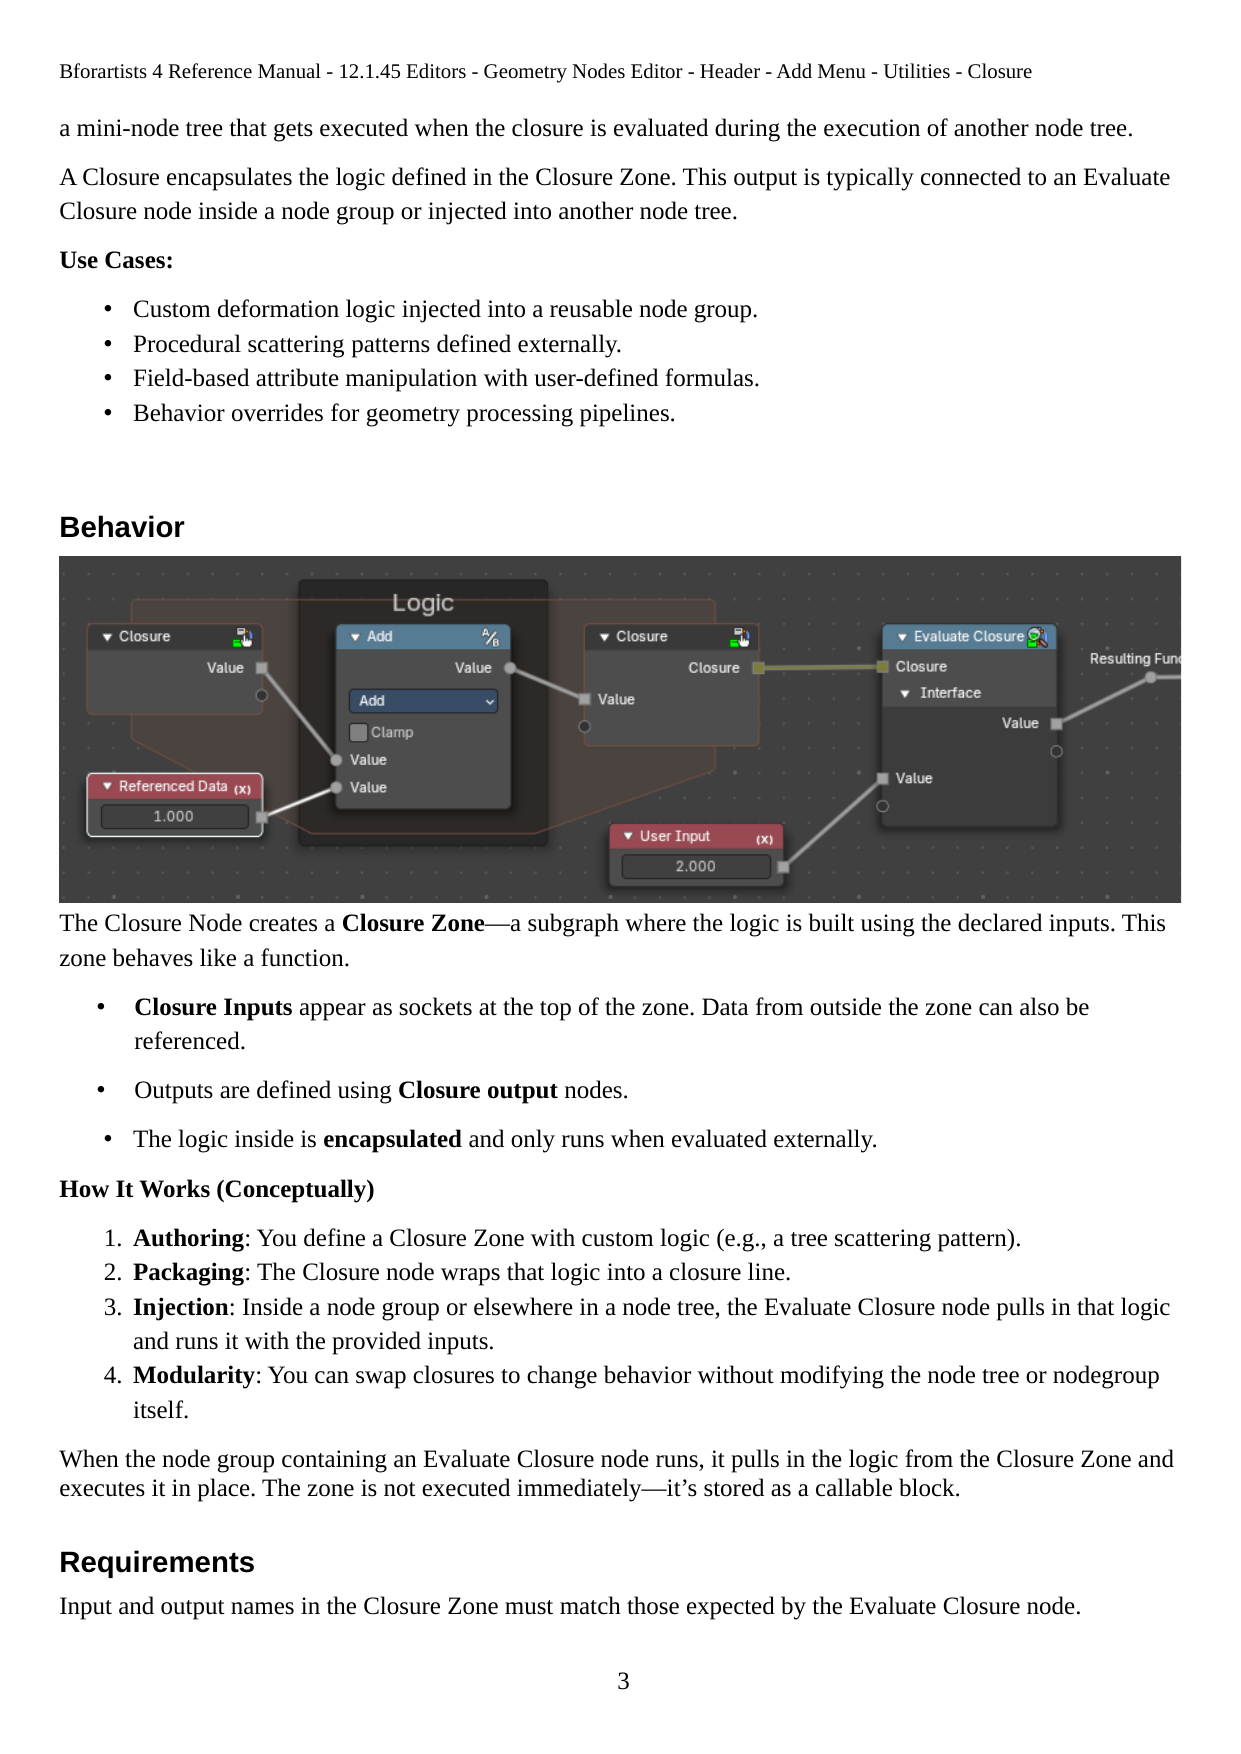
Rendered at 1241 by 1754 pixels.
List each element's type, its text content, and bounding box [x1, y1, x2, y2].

text The Closure Node creates a Closure Zone—a subgraph where the logic is built using the declared inputs. This zone behaves like a function. [59, 903, 1181, 972]
text Use Cases: [59, 245, 1181, 274]
text A Closure encapsulates the logic defined in the Closure Zone. This output is typically connected to an Evaluate Closure node inside a node group or injected into another node tree. [59, 162, 1181, 225]
list Behavior overrides for geometry processing pipelines. [103, 398, 1181, 426]
list Field-based attribute manipulation with user-defined formulas. [103, 363, 1181, 392]
list Custom deformation logic injected into a reusable node group. [103, 294, 1181, 323]
list The logic inside is encapsulated and only runs when evaluated externally. [103, 1124, 1181, 1153]
picture [59, 556, 1182, 903]
text a mini-node tree that gets executed when the closure is evaluated during the execution of another node tree. [59, 113, 1181, 141]
text Input and output names in the Closure Zone must match those expected by the Evaluate Closure node. [59, 1591, 1181, 1620]
subtitle Requirements [59, 1545, 1181, 1579]
text When the node group containing an Evaluate Closure node runs, it pulls in the logic from the Closure Zone and executes it in place. The zone is not executed immediately—it’s stored as a callable block. [59, 1444, 1181, 1502]
list Modularity: You can swap closures to change behavior without modifying the node tree or nodegroup itself. [103, 1361, 1181, 1424]
subtitle Behavior [59, 510, 1181, 544]
text How It Works (Conceptually) [59, 1174, 1181, 1202]
list Packaging: The Closure node wraps that logic into a closure line. [103, 1257, 1181, 1286]
list Procedural scattering patterns defined externally. [103, 329, 1181, 357]
list Injection: Inside a node group or elsewhere in a node tree, the Evaluate Closure node pulls in that logic and runs it with the provided inputs. [103, 1292, 1181, 1355]
list Authoring: You define a Closure Zone with custom logic (e.g., a tree scattering pattern). [103, 1223, 1181, 1251]
list Closure Inputs appear as sockets at the top of the zone. Data from outside the zone can also be referenced. [97, 992, 1181, 1055]
list Outputs are defined using Closure output nodes. [97, 1076, 1181, 1104]
